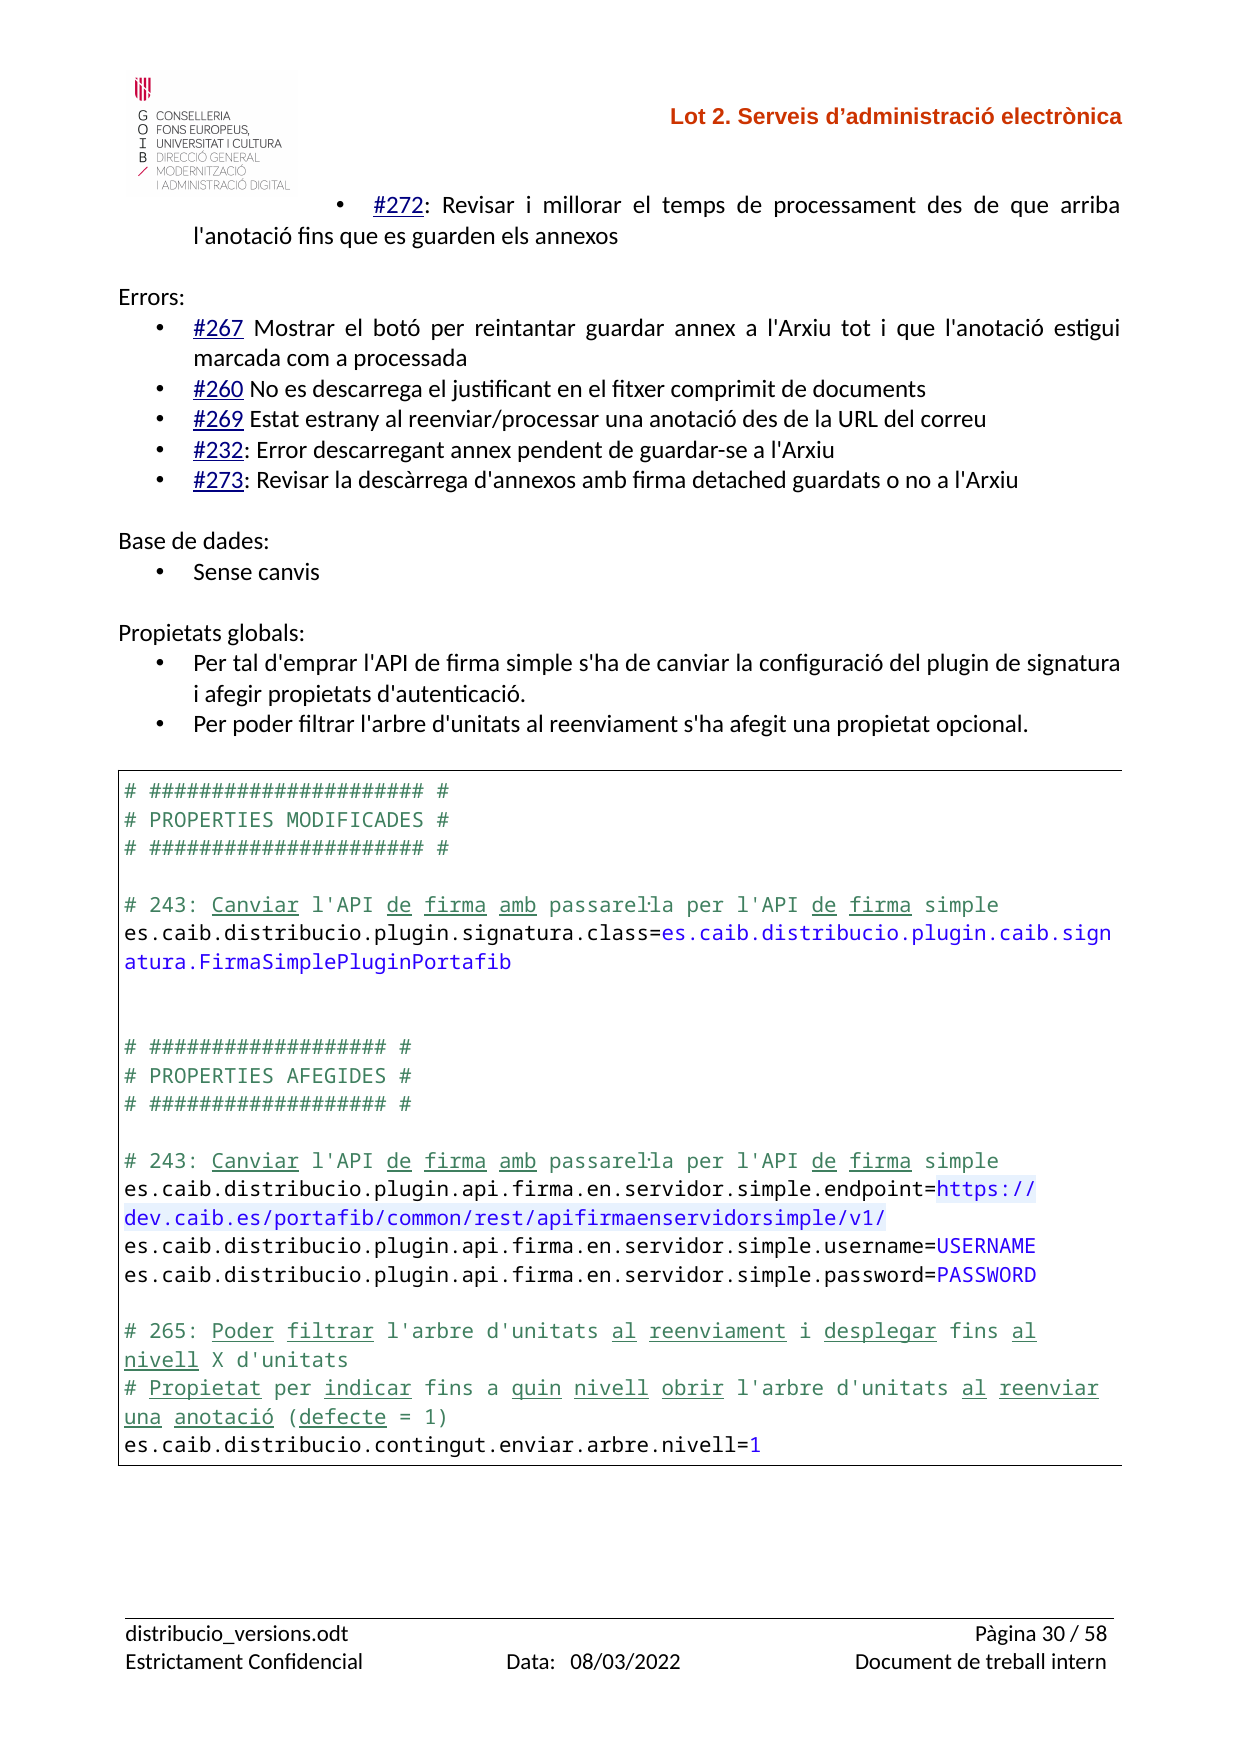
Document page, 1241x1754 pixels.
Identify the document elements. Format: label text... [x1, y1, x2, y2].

list #269 Estat estrany al reenviar/processar una anotació des de la URL del correu [156, 403, 1122, 434]
list Sense canvis [156, 556, 1122, 586]
list #272: Revisar i millorar el temps de processament des de que arriba l'anotació fins que es guarden els annexos [156, 190, 1122, 251]
picture [126, 70, 299, 197]
table_header # ###################### # # PROPERTIES MODIFICADES # # ###################### # # 243: Canviar l'API de firma amb passarel·la per l'API de firma simple es.caib.distribucio.plugin.signatura.class=es.caib.distribucio.plugin.caib.signatura.FirmaSimplePluginPortafib # ################### # # PROPERTIES AFEGIDES # # ################### # # 243: Canviar l'API de firma amb passarel·la per l'API de firma simple es.caib.distribucio.plugin.api.firma.en.servidor.simple.endpoint=https://dev.caib.es/portafib/common/rest/apifirmaenservidorsimple/v1/ es.caib.distribucio.plugin.api.firma.en.servidor.simple.username=USERNAME es.caib.distribucio.plugin.api.firma.en.servidor.simple.password=PASSWORD # 265: Poder filtrar l'arbre d'unitats al reenviament i desplegar fins al nivell X d'unitats # Propietat per indicar fins a quin nivell obrir l'arbre d'unitats al reenviar una anotació (defecte = 1) es.caib.distribucio.contingut.enviar.arbre.nivell=1 [119, 771, 1122, 1464]
list #232: Error descarregant annex pendent de guardar-se a l'Arxiu [156, 434, 1122, 464]
list #260 No es descarrega el justificant en el fitxer comprimit de documents [156, 373, 1122, 403]
list Per poder filtrar l'arbre d'unitats al reenviament s'ha afegit una propietat opcional. [156, 708, 1122, 739]
text Base de dades: [118, 525, 1122, 556]
list #267 Mostrar el botó per reintantar guardar annex a l'Arxiu tot i que l'anotació estigui marcada com a processada [156, 312, 1122, 373]
list Per tal d'emprar l'API de firma simple s'ha de canviar la configuració del plugin de signatura i afegir propietats d'autenticació. [156, 647, 1122, 708]
list #273: Revisar la descàrrega d'annexos amb firma detached guardats o no a l'Arxiu [156, 464, 1122, 495]
text Errors: [118, 281, 1122, 312]
text Propietats globals: [118, 617, 1122, 647]
